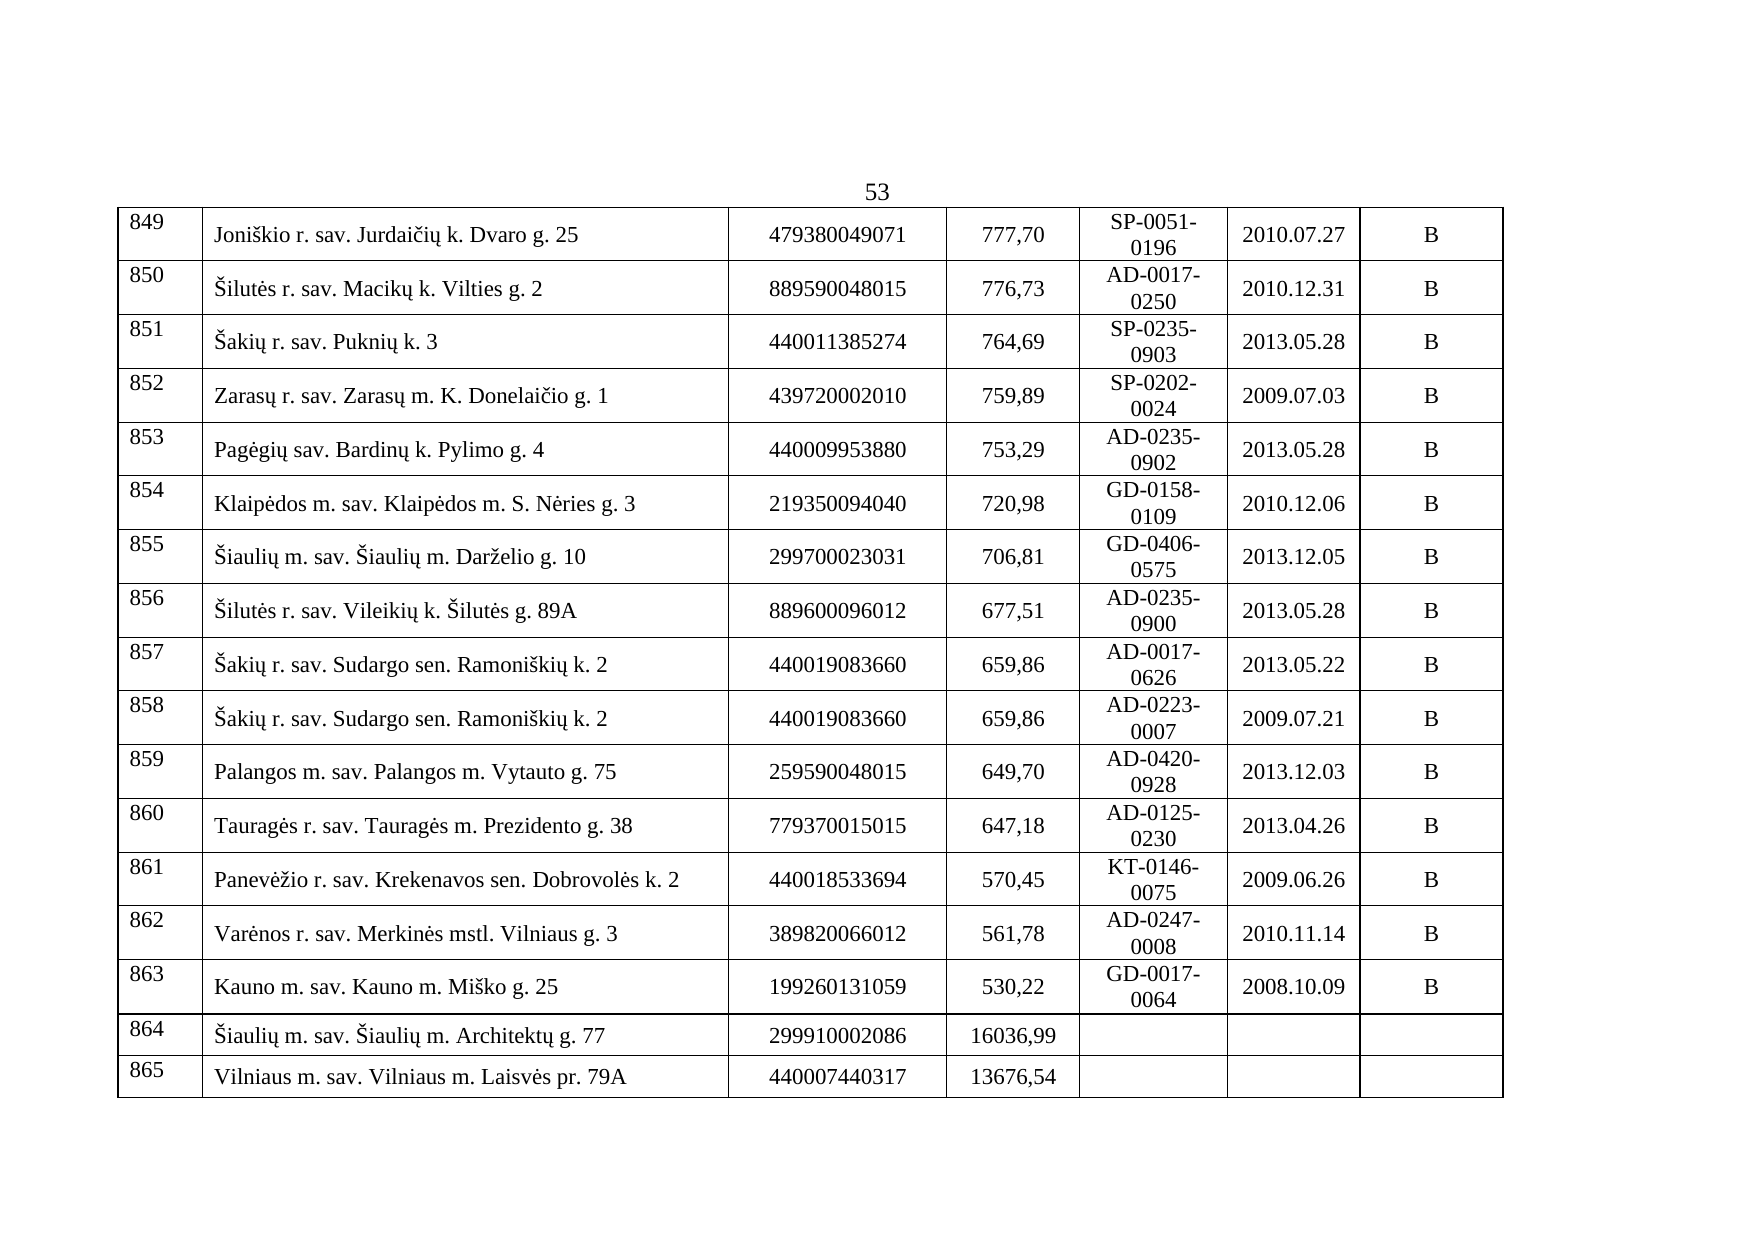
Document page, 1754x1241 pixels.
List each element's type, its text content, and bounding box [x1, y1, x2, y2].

table_cell 852 [119, 369, 202, 422]
table_cell 440011385274 [729, 315, 946, 368]
table_cell 860 [119, 799, 202, 852]
table_cell 2008.10.09 [1228, 960, 1359, 1013]
table_cell AD-0420-0928 [1080, 745, 1227, 798]
table_cell AD-0017-0626 [1080, 638, 1227, 690]
table_cell B [1361, 530, 1502, 583]
table_cell 777,70 [947, 208, 1079, 260]
table_cell GD-0017-0064 [1080, 960, 1227, 1013]
table_cell 889600096012 [729, 584, 946, 637]
table_cell B [1361, 584, 1502, 637]
table_cell 863 [119, 960, 202, 1013]
table_cell 862 [119, 906, 202, 959]
table_cell GD-0406-0575 [1080, 530, 1227, 583]
table_cell 2010.12.31 [1228, 261, 1359, 314]
table_cell SP-0202-0024 [1080, 369, 1227, 422]
table_cell 479380049071 [729, 208, 946, 260]
table_cell Vilniaus m. sav. Vilniaus m. Laisvės pr. 79A [203, 1056, 728, 1097]
table_cell 647,18 [947, 799, 1079, 852]
table_cell [1080, 1056, 1227, 1097]
table_cell AD-0223-0007 [1080, 691, 1227, 744]
table_cell B [1361, 691, 1502, 744]
table_cell 2013.04.26 [1228, 799, 1359, 852]
table_cell Palangos m. sav. Palangos m. Vytauto g. 75 [203, 745, 728, 798]
table_cell 706,81 [947, 530, 1079, 583]
table_cell 530,22 [947, 960, 1079, 1013]
table_cell Šiaulių m. sav. Šiaulių m. Darželio g. 10 [203, 530, 728, 583]
table_cell 855 [119, 530, 202, 583]
table_cell 2013.12.03 [1228, 745, 1359, 798]
table_cell 2013.05.28 [1228, 423, 1359, 475]
table_cell Šakių r. sav. Puknių k. 3 [203, 315, 728, 368]
table_cell 219350094040 [729, 476, 946, 529]
table_cell B [1361, 745, 1502, 798]
table_cell KT-0146-0075 [1080, 853, 1227, 905]
table_cell B [1361, 638, 1502, 690]
table_cell 720,98 [947, 476, 1079, 529]
table_cell 199260131059 [729, 960, 946, 1013]
table_cell [1228, 1056, 1359, 1097]
table_cell 759,89 [947, 369, 1079, 422]
table_cell 764,69 [947, 315, 1079, 368]
table_cell 857 [119, 638, 202, 690]
table_cell 856 [119, 584, 202, 637]
table_cell Šakių r. sav. Sudargo sen. Ramoniškių k. 2 [203, 691, 728, 744]
table_cell 440019083660 [729, 691, 946, 744]
table_cell [1080, 1015, 1227, 1055]
table_cell 2013.05.22 [1228, 638, 1359, 690]
table_cell 570,45 [947, 853, 1079, 905]
table_cell B [1361, 261, 1502, 314]
table_cell B [1361, 799, 1502, 852]
table_cell 849 [119, 208, 202, 260]
table_cell 2009.07.21 [1228, 691, 1359, 744]
table_cell AD-0235-0900 [1080, 584, 1227, 637]
table_cell AD-0125-0230 [1080, 799, 1227, 852]
table_cell AD-0017-0250 [1080, 261, 1227, 314]
table_cell 389820066012 [729, 906, 946, 959]
table_cell 13676,54 [947, 1056, 1079, 1097]
table_cell SP-0235-0903 [1080, 315, 1227, 368]
table_cell 440007440317 [729, 1056, 946, 1097]
table_cell SP-0051-0196 [1080, 208, 1227, 260]
table_cell 677,51 [947, 584, 1079, 637]
table_cell Klaipėdos m. sav. Klaipėdos m. S. Nėries g. 3 [203, 476, 728, 529]
table_cell 659,86 [947, 638, 1079, 690]
table_cell 851 [119, 315, 202, 368]
table_cell 861 [119, 853, 202, 905]
table_cell B [1361, 208, 1502, 260]
table_cell 659,86 [947, 691, 1079, 744]
table_cell B [1361, 315, 1502, 368]
table_cell Šakių r. sav. Sudargo sen. Ramoniškių k. 2 [203, 638, 728, 690]
table_cell 2013.12.05 [1228, 530, 1359, 583]
table_cell 2010.07.27 [1228, 208, 1359, 260]
table_cell B [1361, 423, 1502, 475]
table_cell 858 [119, 691, 202, 744]
table_cell 865 [119, 1056, 202, 1097]
table_cell 2013.05.28 [1228, 584, 1359, 637]
table_cell Šilutės r. sav. Macikų k. Vilties g. 2 [203, 261, 728, 314]
table_cell B [1361, 476, 1502, 529]
table_cell 2009.07.03 [1228, 369, 1359, 422]
table_cell 440019083660 [729, 638, 946, 690]
table_cell Joniškio r. sav. Jurdaičių k. Dvaro g. 25 [203, 208, 728, 260]
table_cell 2009.06.26 [1228, 853, 1359, 905]
table_cell [1228, 1015, 1359, 1055]
table_cell 753,29 [947, 423, 1079, 475]
table_cell [1361, 1056, 1502, 1097]
table_cell 2010.11.14 [1228, 906, 1359, 959]
table_cell B [1361, 369, 1502, 422]
table_cell 859 [119, 745, 202, 798]
table_cell 2013.05.28 [1228, 315, 1359, 368]
table_cell 259590048015 [729, 745, 946, 798]
table_cell 299700023031 [729, 530, 946, 583]
table_cell 2010.12.06 [1228, 476, 1359, 529]
table_cell B [1361, 906, 1502, 959]
table_cell 853 [119, 423, 202, 475]
table_cell Panevėžio r. sav. Krekenavos sen. Dobrovolės k. 2 [203, 853, 728, 905]
table_cell AD-0235-0902 [1080, 423, 1227, 475]
table_cell Kauno m. sav. Kauno m. Miško g. 25 [203, 960, 728, 1013]
table_cell Pagėgių sav. Bardinų k. Pylimo g. 4 [203, 423, 728, 475]
table_cell 889590048015 [729, 261, 946, 314]
table_cell 16036,99 [947, 1015, 1079, 1055]
table_cell 439720002010 [729, 369, 946, 422]
table_cell Šiaulių m. sav. Šiaulių m. Architektų g. 77 [203, 1015, 728, 1055]
table_cell 649,70 [947, 745, 1079, 798]
table_cell GD-0158-0109 [1080, 476, 1227, 529]
table_cell 854 [119, 476, 202, 529]
table_cell B [1361, 960, 1502, 1013]
table_cell 440009953880 [729, 423, 946, 475]
table_cell Tauragės r. sav. Tauragės m. Prezidento g. 38 [203, 799, 728, 852]
table_cell B [1361, 853, 1502, 905]
table_cell 776,73 [947, 261, 1079, 314]
table_cell 864 [119, 1015, 202, 1055]
table_cell 561,78 [947, 906, 1079, 959]
table_cell Varėnos r. sav. Merkinės mstl. Vilniaus g. 3 [203, 906, 728, 959]
table_cell 440018533694 [729, 853, 946, 905]
table_cell 299910002086 [729, 1015, 946, 1055]
table_cell [1361, 1015, 1502, 1055]
table_cell Zarasų r. sav. Zarasų m. K. Donelaičio g. 1 [203, 369, 728, 422]
table_cell AD-0247-0008 [1080, 906, 1227, 959]
table_cell Šilutės r. sav. Vileikių k. Šilutės g. 89A [203, 584, 728, 637]
table_cell 850 [119, 261, 202, 314]
table_cell 779370015015 [729, 799, 946, 852]
